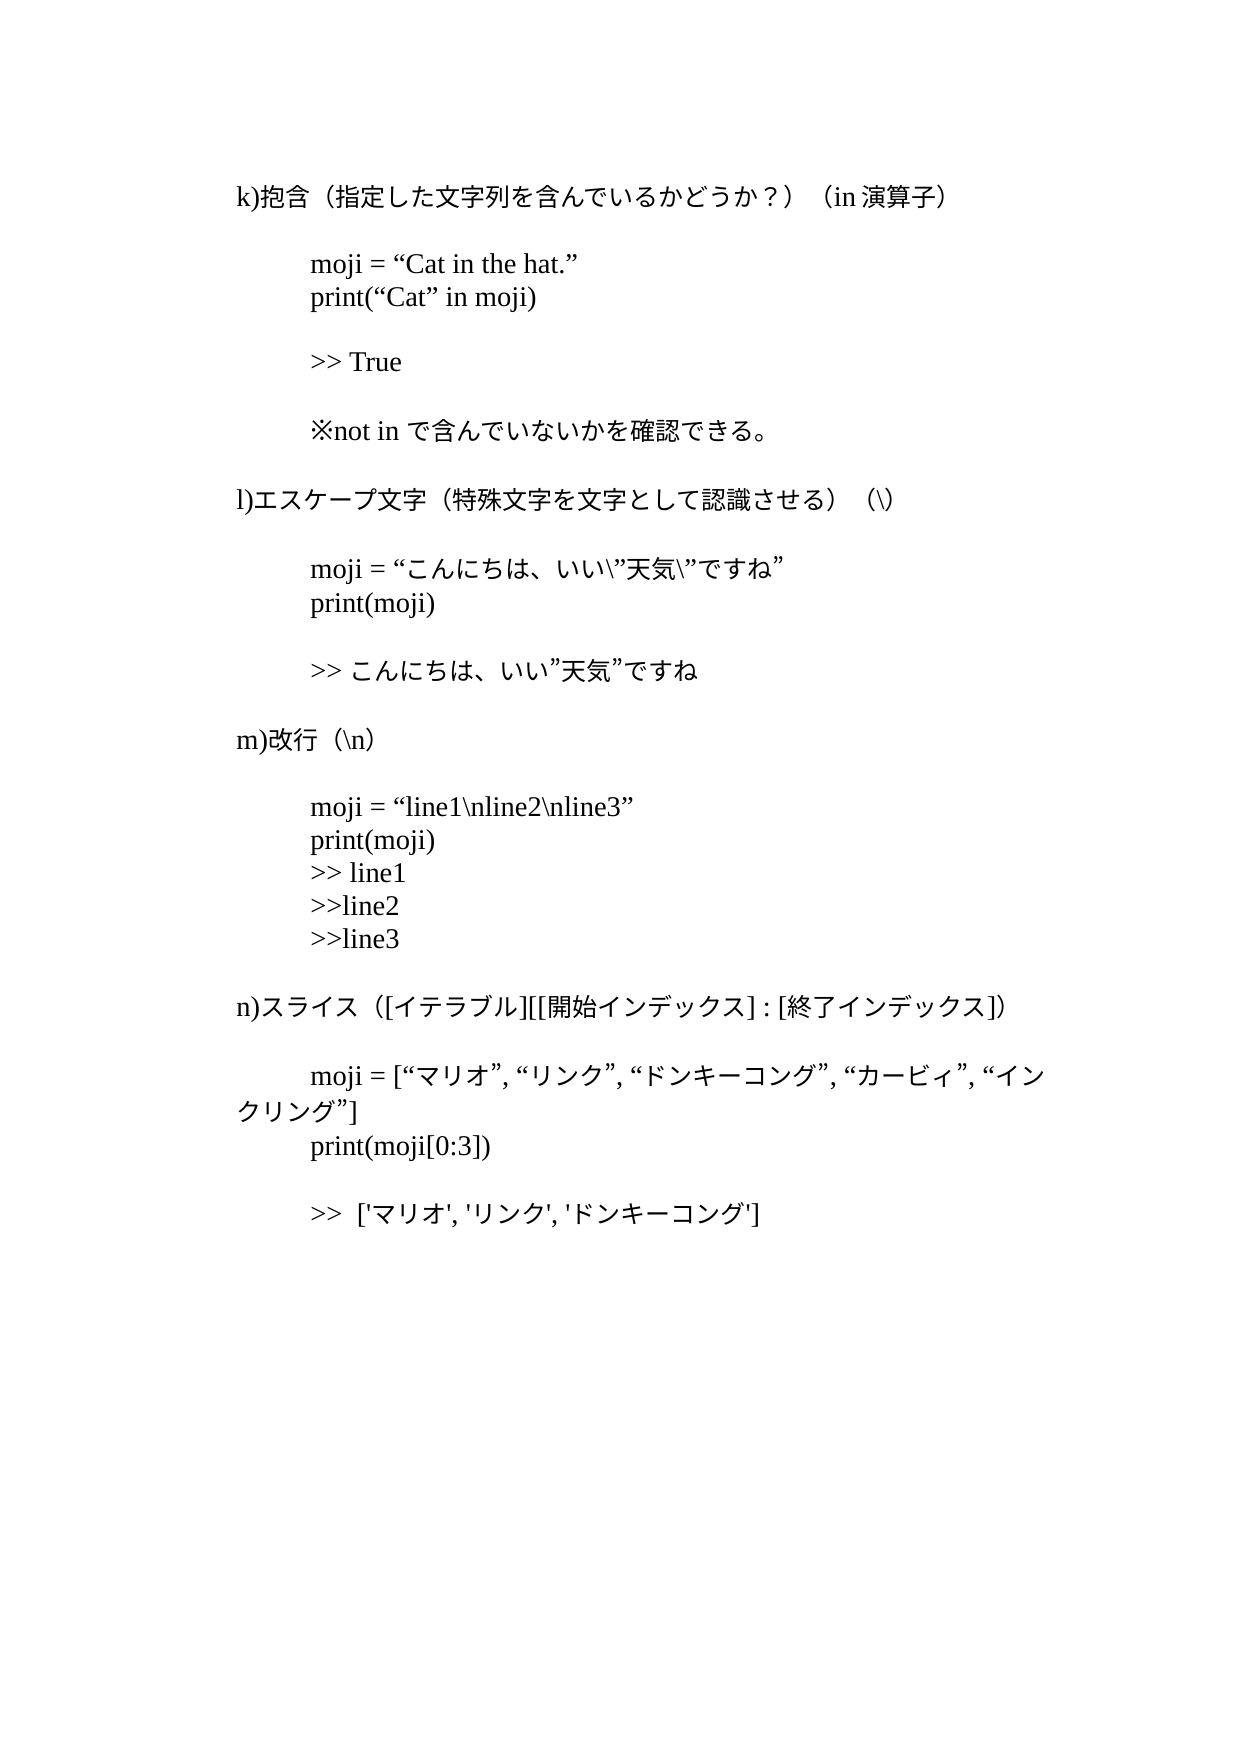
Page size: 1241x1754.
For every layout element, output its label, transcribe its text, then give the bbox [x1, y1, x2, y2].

text moji = “こんにちは、いい\”天気\”ですね” [236, 549, 1063, 586]
text >> こんにちは、いい”天気”ですね [236, 651, 1063, 688]
text moji = [“マリオ”, “リンク”, “ドンキーコング”, “カービィ”, “インクリング”] [236, 1056, 1063, 1129]
text >> ['マリオ', 'リンク', 'ドンキーコング'] [236, 1195, 1063, 1231]
text moji = “Cat in the hat.” [236, 246, 1063, 279]
text l)エスケープ文字（特殊文字を文字として認識させる）（\） [236, 480, 1063, 516]
text print(moji) [236, 823, 1063, 856]
text m)改行（\n） [236, 721, 1063, 757]
text >> line1 [236, 856, 1063, 888]
text >>line2 [236, 888, 1063, 921]
text print(moji) [236, 586, 1063, 618]
text print(moji[0:3]) [236, 1129, 1063, 1162]
text n)スライス（[イテラブル][[開始インデックス] : [終了インデックス]） [236, 987, 1063, 1023]
text ※not in で含んでいないかを確認できる。 [236, 411, 1063, 447]
text k)抱含（指定した文字列を含んでいるかどうか？）（in演算子） [236, 177, 1063, 213]
text >> True [236, 345, 1063, 378]
text >>line3 [236, 921, 1063, 954]
text print(“Cat” in moji) [236, 279, 1063, 312]
text moji = “line1\nline2\nline3” [236, 790, 1063, 823]
